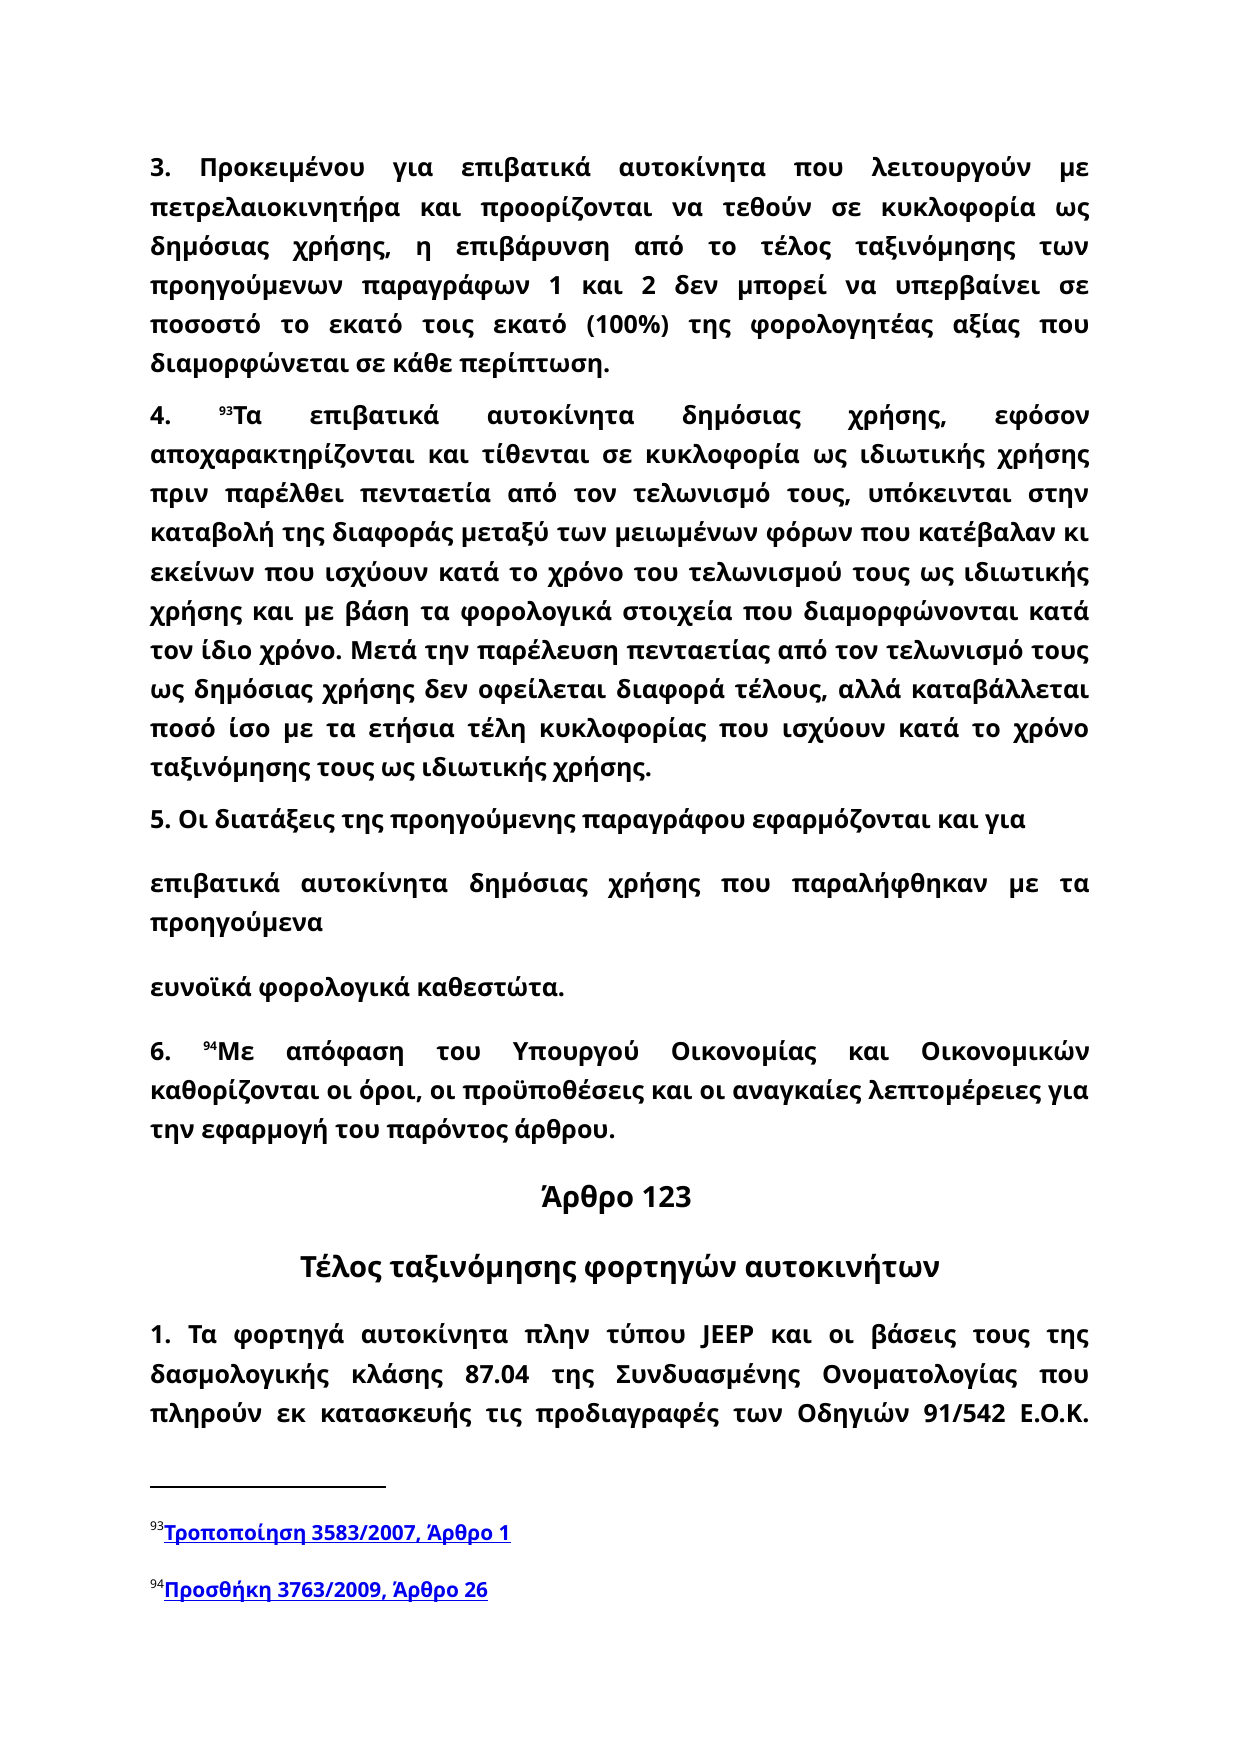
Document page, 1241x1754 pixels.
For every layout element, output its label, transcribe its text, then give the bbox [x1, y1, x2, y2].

text ευνοϊκά φορολογικά καθεστώτα. [150, 969, 1090, 1003]
text 6. Με απόφαση του Υπουργού Οικονομίας και Οικονομικών καθορίζονται οι όροι, οι προϋποθέσεις και οι αναγκαίες λεπτομέρειες για την εφαρμογή του παρόντος άρθρου. [150, 1033, 1090, 1146]
text επιβατικά αυτοκίνητα δημόσιας χρήσης που παραλήφθηκαν με τα προηγούμενα [150, 866, 1090, 939]
subtitle Άρθρο 123 [150, 1176, 1090, 1216]
text 1. Τα φορτηγά αυτοκίνητα πλην τύπου JEEP και οι βάσεις τους της δασμολογικής κλάσης 87.04 της Συνδυασμένης Ονοματολογίας που πληρούν εκ κατασκευής τις προδιαγραφές των Οδηγιών 91/542 Ε.Ο.Κ. [150, 1317, 1090, 1429]
subtitle Τέλος ταξινόμησης φορτηγών αυτοκινήτων [150, 1246, 1090, 1286]
text Προσθήκη 3763/2009, Άρθρο 26 [150, 1576, 1090, 1604]
text 5. Οι διατάξεις της προηγούμενης παραγράφου εφαρμόζονται και για [150, 802, 1090, 836]
text Τροποποίηση 3583/2007, Άρθρο 1 [150, 1518, 1090, 1546]
text 4. Τα επιβατικά αυτοκίνητα δημόσιας χρήσης, εφόσον αποχαρακτηρίζονται και τίθενται σε κυκλοφορία ως ιδιωτικής χρήσης πριν παρέλθει πενταετία από τον τελωνισμό τους, υπόκεινται στην καταβολή της διαφοράς μεταξύ των μειωμένων φόρων που κατέβαλαν κι εκείνων που ισχύουν κατά το χρόνο του τελωνισμού τους ως ιδιωτικής χρήσης και με βάση τα φορολογικά στοιχεία που διαμορφώνονται κατά τον ίδιο χρόνο. Μετά την παρέλευση πενταετίας από τον τελωνισμό τους ως δημόσιας χρήσης δεν οφείλεται διαφορά τέλους, αλλά καταβάλλεται ποσό ίσο με τα ετήσια τέλη κυκλοφορίας που ισχύουν κατά το χρόνο ταξινόμησης τους ως ιδιωτικής χρήσης. [150, 397, 1090, 784]
text 3. Προκειμένου για επιβατικά αυτοκίνητα που λειτουργούν με πετρελαιοκινητήρα και προορίζονται να τεθούν σε κυκλοφορία ως δημόσιας χρήσης, η επιβάρυνση από το τέλος ταξινόμησης των προηγούμενων παραγράφων 1 και 2 δεν μπορεί να υπερβαίνει σε ποσοστό το εκατό τοις εκατό (100%) της φορολογητέας αξίας που διαμορφώνεται σε κάθε περίπτωση. [150, 150, 1090, 380]
